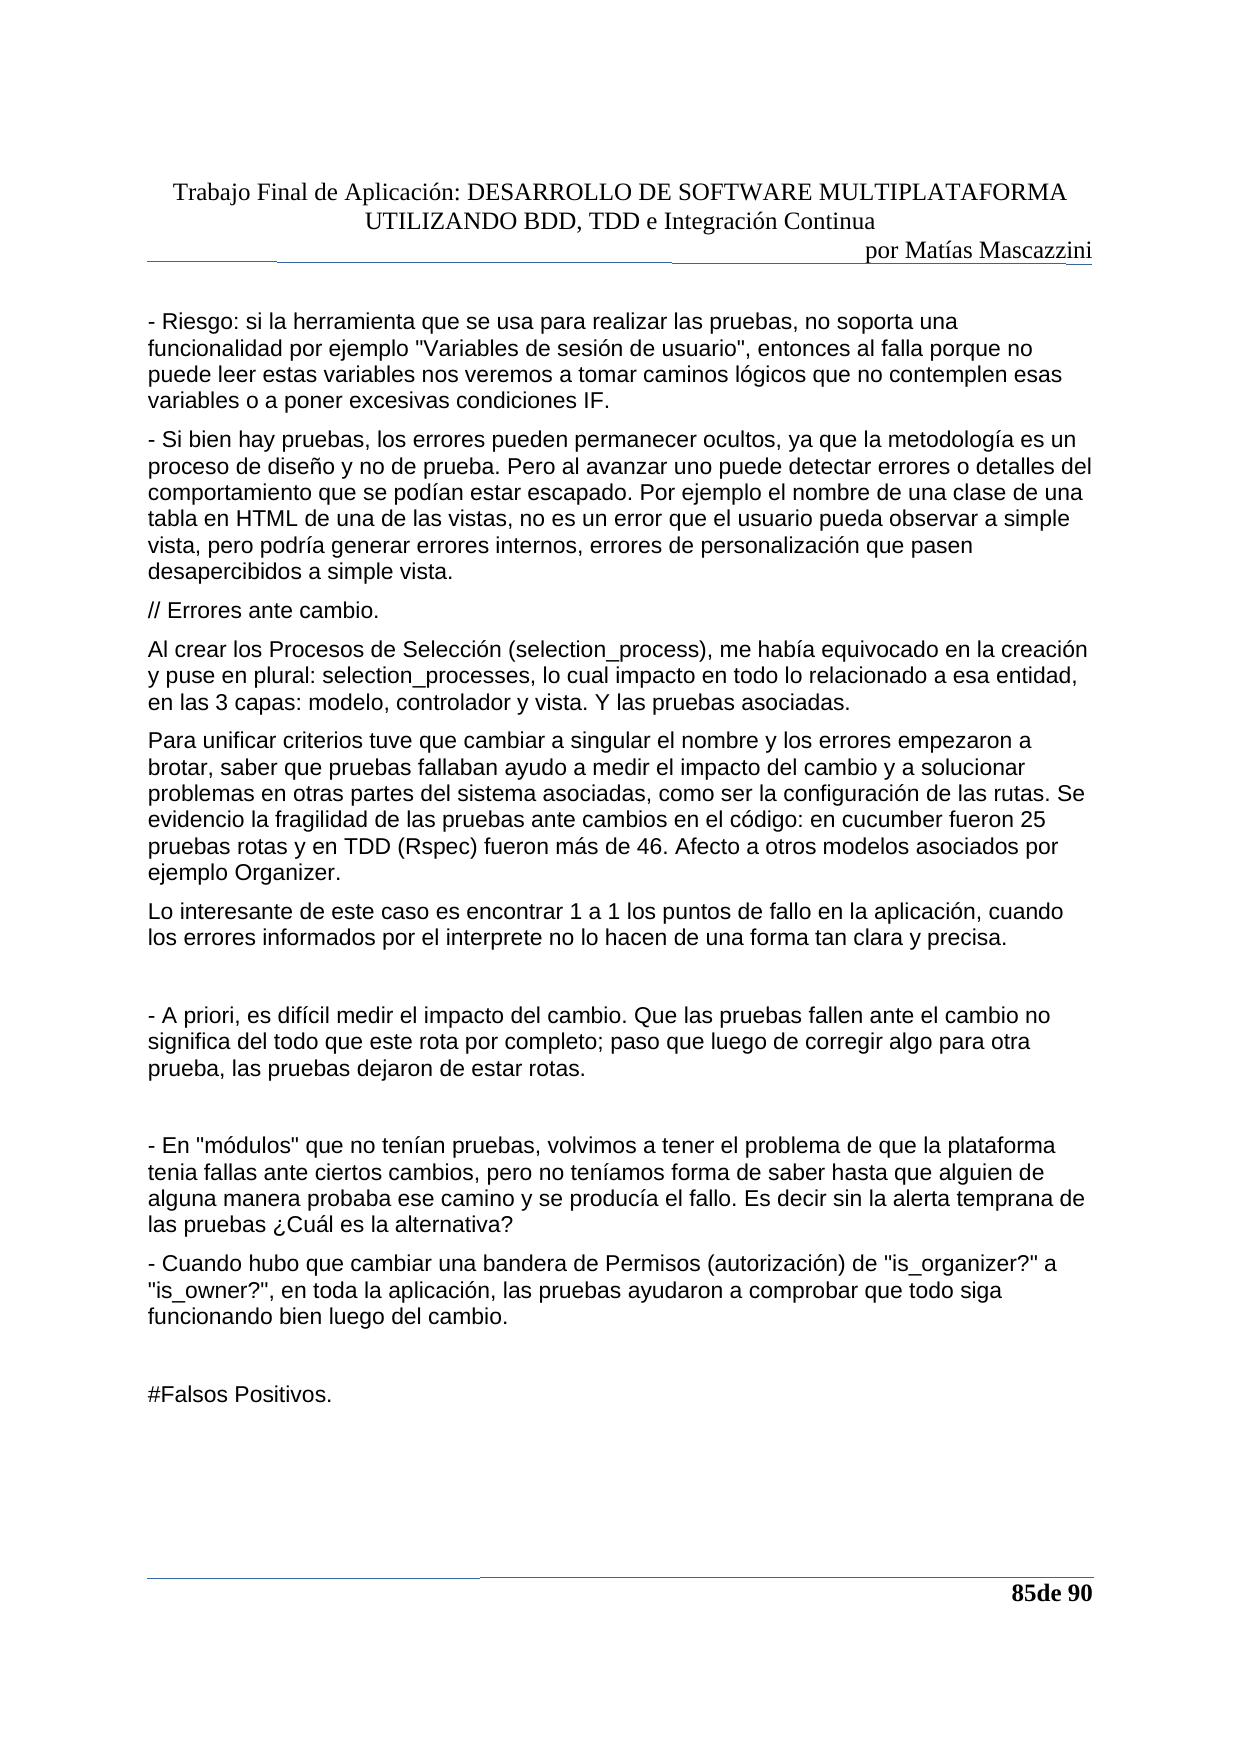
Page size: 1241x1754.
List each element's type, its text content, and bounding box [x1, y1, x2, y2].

text - Riesgo: si la herramienta que se usa para realizar las pruebas, no soporta una funcionalidad por ejemplo "Variables de sesión de usuario", entonces al falla porque no puede leer estas variables nos veremos a tomar caminos lógicos que no contemplen esas variables o a poner excesivas condiciones IF. [148, 308, 1093, 414]
text - A priori, es difícil medir el impacto del cambio. Que las pruebas fallen ante el cambio no significa del todo que este rota por completo; paso que luego de corregir algo para otra prueba, las pruebas dejaron de estar rotas. [148, 1002, 1093, 1081]
text Lo interesante de este caso es encontrar 1 a 1 los puntos de fallo en la aplicación, cuando los errores informados por el interprete no lo hacen de una forma tan clara y precisa. [148, 898, 1093, 951]
text #Falsos Positivos. [148, 1381, 1093, 1407]
text - Si bien hay pruebas, los errores pueden permanecer ocultos, ya que la metodología es un proceso de diseño y no de prueba. Pero al avanzar uno puede detectar errores o detalles del comportamiento que se podían estar escapado. Por ejemplo el nombre de una clase de una tabla en HTML de una de las vistas, no es un error que el usuario pueda observar a simple vista, pero podría generar errores internos, errores de personalización que pasen desapercibidos a simple vista. [148, 426, 1093, 584]
text - Cuando hubo que cambiar una bandera de Permisos (autorización) de "is_organizer?" a "is_owner?", en toda la aplicación, las pruebas ayudaron a comprobar que todo siga funcionando bien luego del cambio. [148, 1250, 1093, 1329]
text // Errores ante cambio. [148, 597, 1093, 623]
text - En "módulos" que no tenían pruebas, volvimos a tener el problema de que la plataforma tenia fallas ante ciertos cambios, pero no teníamos forma de saber hasta que alguien de alguna manera probaba ese camino y se producía el fallo. Es decir sin la alerta temprana de las pruebas ¿Cuál es la alternativa? [148, 1132, 1093, 1238]
text Para unificar criterios tuve que cambiar a singular el nombre y los errores empezaron a brotar, saber que pruebas fallaban ayudo a medir el impacto del cambio y a solucionar problemas en otras partes del sistema asociadas, como ser la configuración de las rutas. Se evidencio la fragilidad de las pruebas ante cambios en el código: en cucumber fueron 25 pruebas rotas y en TDD (Rspec) fueron más de 46. Afecto a otros modelos asociados por ejemplo Organizer. [148, 727, 1093, 885]
text Al crear los Procesos de Selección (selection_process), me había equivocado en la creación y puse en plural: selection_processes, lo cual impacto en todo lo relacionado a esa entidad, en las 3 capas: modelo, controlador y vista. Y las pruebas asociadas. [148, 636, 1093, 715]
